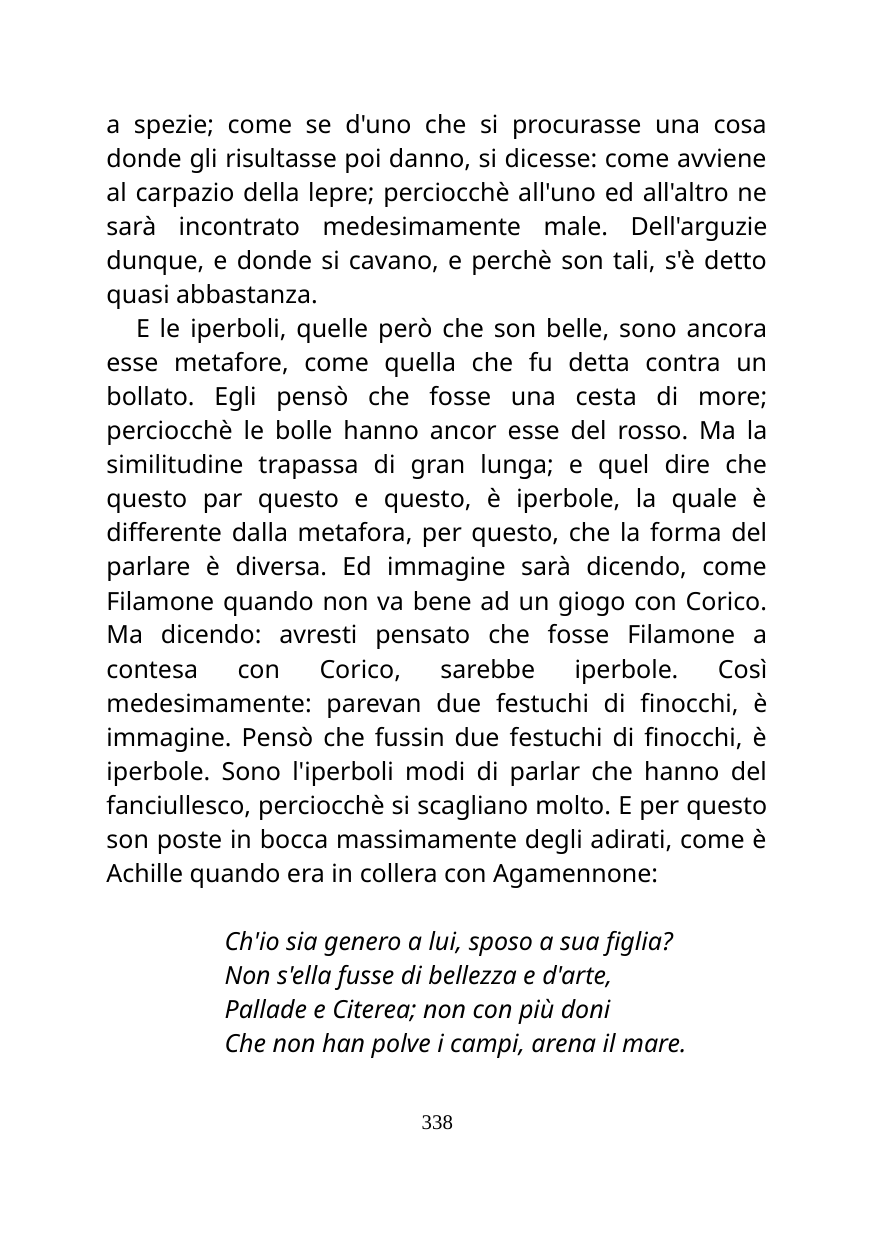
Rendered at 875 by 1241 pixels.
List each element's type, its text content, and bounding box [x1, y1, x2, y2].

text a spezie; come se d'uno che si procurasse una cosa donde gli risultasse poi danno, si dicesse: come avviene al carpazio della lepre; perciocchè all'uno ed all'altro ne sarà incontrato medesimamente male. Dell'arguzie dunque, e donde si cavano, e perchè son tali, s'è detto quasi abbastanza. [106, 106, 768, 311]
text E le iperboli, quelle però che son belle, sono ancora esse metafore, come quella che fu detta contra un bollato. Egli pensò che fosse una cesta di more; perciocchè le bolle hanno ancor esse del rosso. Ma la similitudine trapassa di gran lunga; e quel dire che questo par questo e questo, è iperbole, la quale è differente dalla metafora, per questo, che la forma del parlare è diversa. Ed immagine sarà dicendo, come Filamone quando non va bene ad un giogo con Corico. Ma dicendo: avresti pensato che fosse Filamone a contesa con Corico, sarebbe iperbole. Così medesimamente: parevan due festuchi di finocchi, è immagine. Pensò che fussin due festuchi di finocchi, è iperbole. Sono l'iperboli modi di parlar che hanno del fanciullesco, perciocchè si scagliano molto. E per questo son poste in bocca massimamente degli adirati, come è Achille quando era in collera con Agamennone: [106, 311, 768, 890]
text Non s'ella fusse di bellezza e d'arte, [106, 958, 768, 992]
text Ch'io sia genero a lui, sposo a sua figlia? [106, 924, 768, 958]
text Pallade e Citerea; non con più doni [106, 992, 768, 1026]
text Che non han polve i campi, arena il mare. [106, 1026, 768, 1060]
